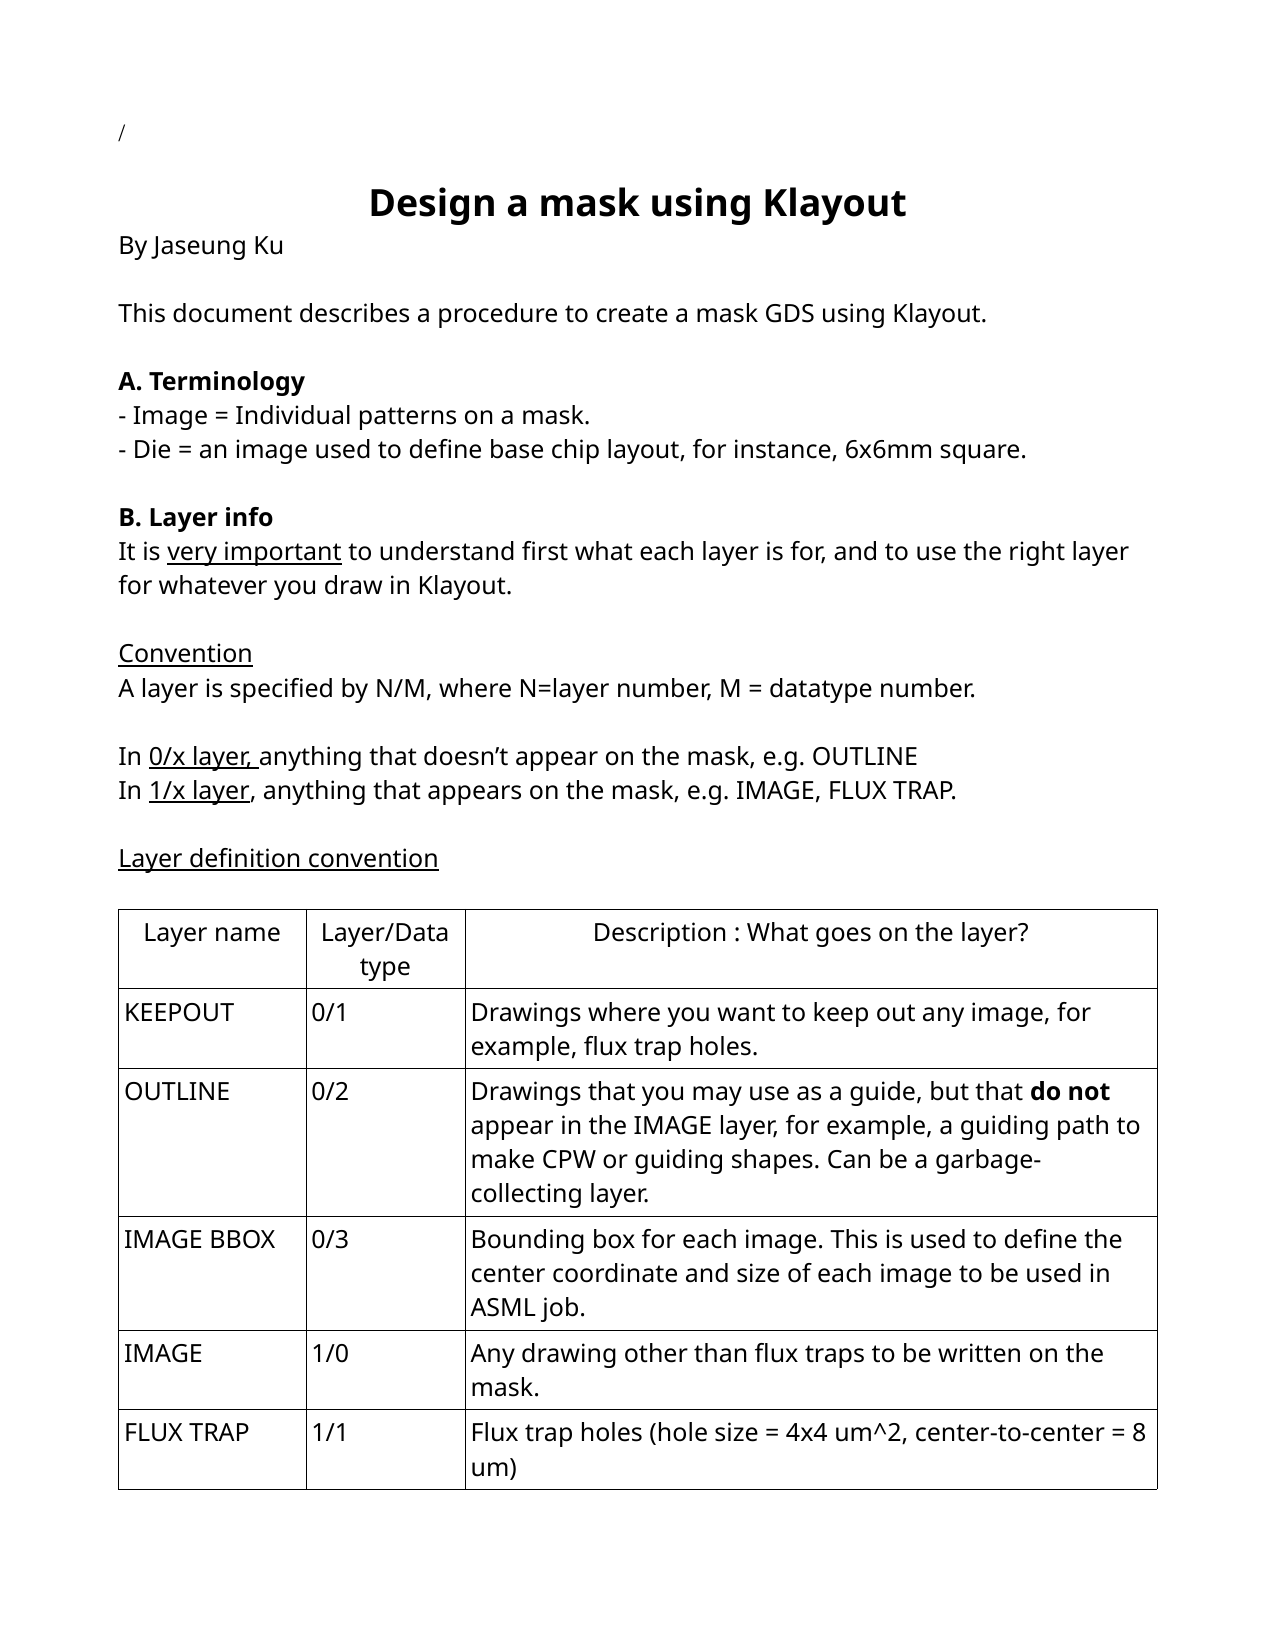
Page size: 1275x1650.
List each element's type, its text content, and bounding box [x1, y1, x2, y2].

table_header Layer/Data type [307, 910, 465, 988]
text Design a mask using Klayout [118, 176, 1157, 227]
text Convention [118, 636, 1157, 670]
table_cell FLUX TRAP [119, 1410, 306, 1489]
table_cell IMAGE BBOX [119, 1217, 306, 1329]
text A. Terminology [118, 364, 1157, 398]
text By Jaseung Ku [118, 227, 1157, 261]
table_cell 0/3 [307, 1217, 465, 1329]
table_cell 1/1 [307, 1410, 465, 1489]
table_cell IMAGE [119, 1331, 306, 1409]
text This document describes a procedure to create a mask GDS using Klayout. [118, 296, 1157, 329]
table_cell 0/1 [307, 989, 465, 1068]
table_cell KEEPOUT [119, 989, 306, 1068]
text A layer is specified by N/M, where N=layer number, M = datatype number. [118, 670, 1157, 704]
table_cell OUTLINE [119, 1069, 306, 1216]
table_cell 0/2 [307, 1069, 465, 1216]
table_header Description : What goes on the layer? [466, 910, 1157, 988]
table_cell Any drawing other than flux traps to be written on the mask. [466, 1331, 1157, 1409]
text Layer definition convention [118, 841, 1157, 874]
table_header Layer name [119, 910, 306, 988]
text It is very important to understand first what each layer is for, and to use the right layer for whatever you draw in Klayout. [118, 534, 1157, 602]
text In 1/x layer, anything that appears on the mask, e.g. IMAGE, FLUX TRAP. [118, 772, 1157, 806]
text In 0/x layer, anything that doesn’t appear on the mask, e.g. OUTLINE [118, 738, 1157, 772]
text - Die = an image used to define base chip layout, for instance, 6x6mm square. [118, 432, 1157, 466]
table_cell 1/0 [307, 1331, 465, 1409]
table_cell Drawings that you may use as a guide, but that do not appear in the IMAGE layer, for example, a guiding path to make CPW or guiding shapes. Can be a garbage-collecting layer. [466, 1069, 1157, 1216]
text B. Layer info [118, 500, 1157, 534]
text - Image = Individual patterns on a mask. [118, 398, 1157, 432]
table_cell Bounding box for each image. This is used to define the center coordinate and size of each image to be used in ASML job. [466, 1217, 1157, 1329]
table_cell Flux trap holes (hole size = 4x4 um^2, center-to-center = 8 um) [466, 1410, 1157, 1489]
table_cell Drawings where you want to keep out any image, for example, flux trap holes. [466, 989, 1157, 1068]
